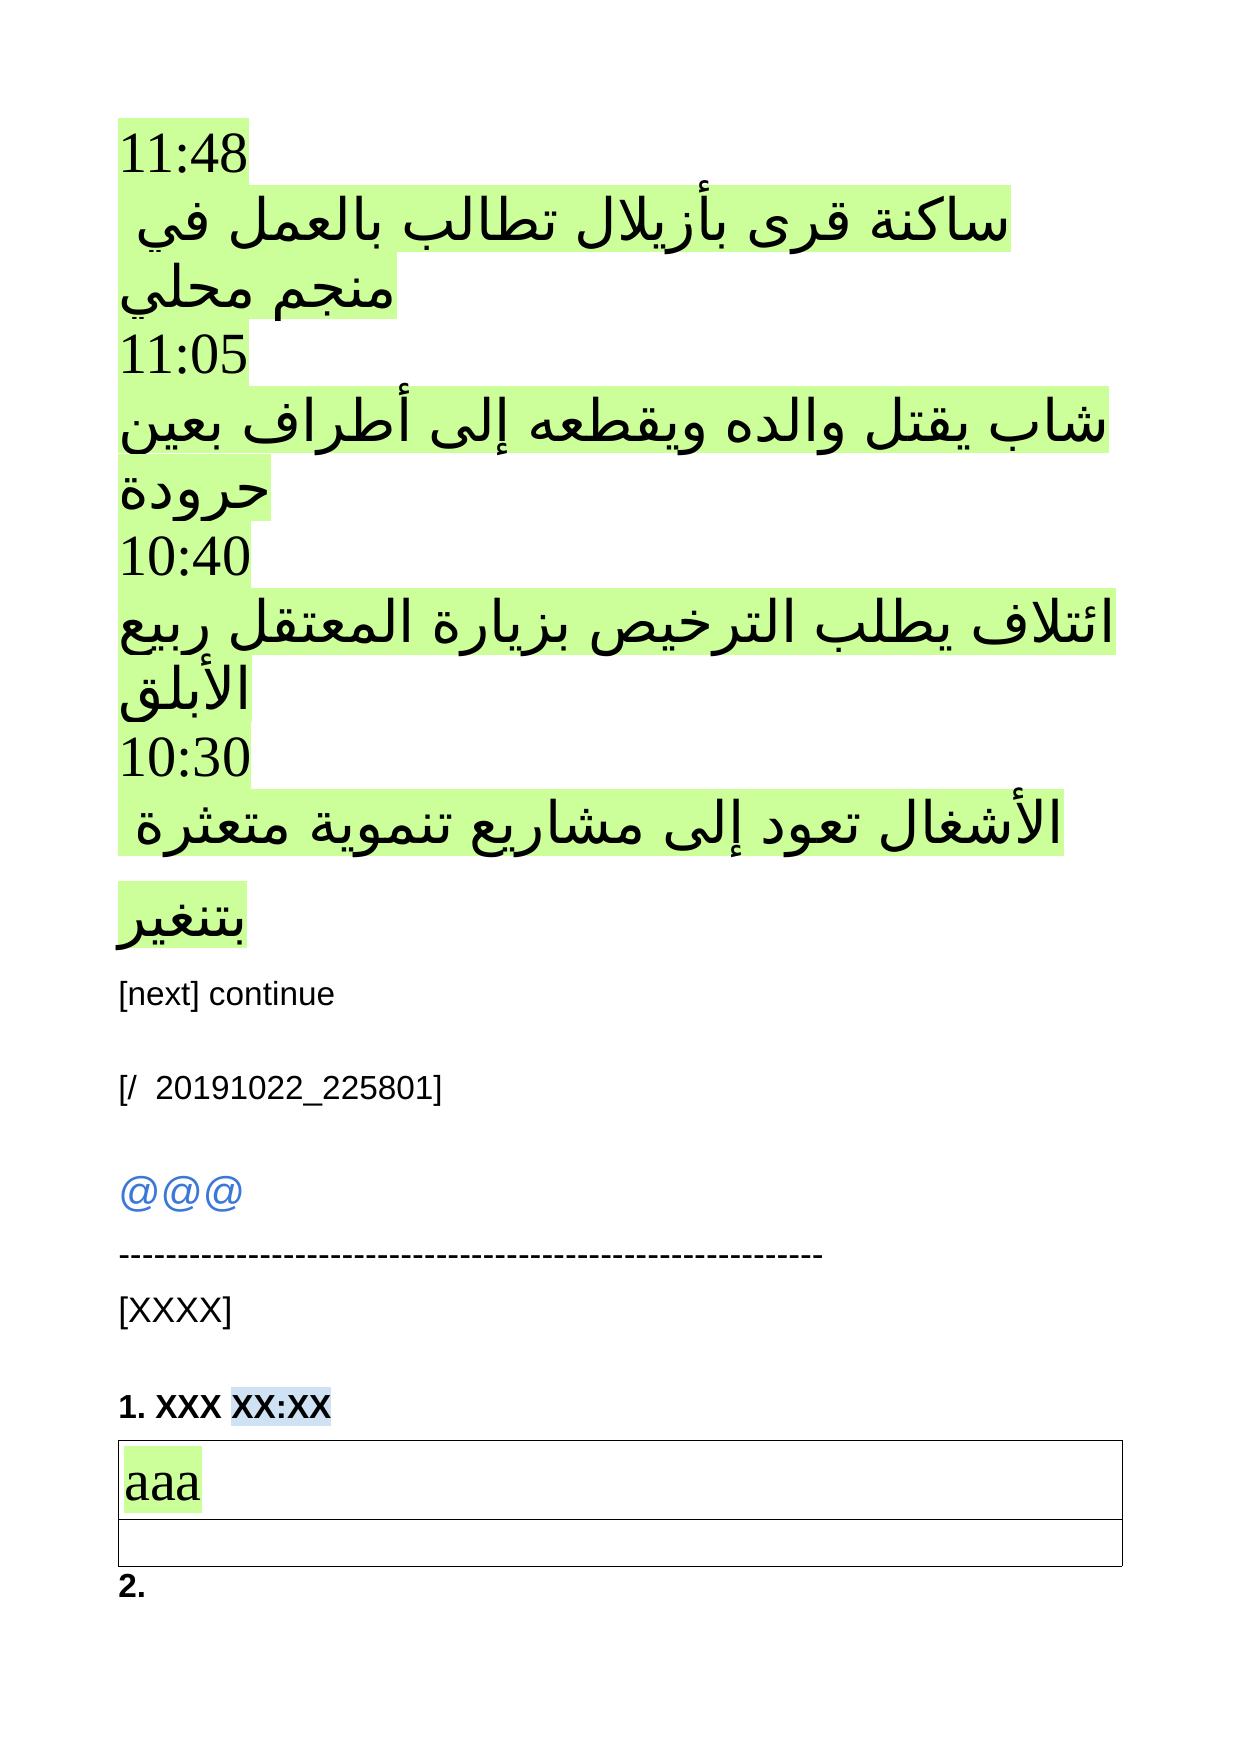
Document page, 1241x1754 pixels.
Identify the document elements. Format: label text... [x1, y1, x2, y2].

text الأشغال تعود إلى مشاريع تنموية متعثرة بتنغير [118, 789, 1122, 948]
text [next] continue [118, 974, 1122, 1012]
text ------------------------------------------------------------ [118, 1233, 1122, 1274]
text [XXXX] [118, 1290, 1122, 1330]
text ائتلاف يطلب الترخيص بزيارة المعتقل ربيع الأبلق [118, 588, 1122, 722]
text 11:48 [118, 118, 1122, 185]
text 11:05 [118, 319, 1122, 386]
text 10:40 [118, 521, 1122, 588]
text @@@ [118, 1167, 1122, 1215]
text ساكنة قرى بأزيلال تطالب بالعمل في منجم محلي [118, 185, 1122, 319]
text 2. [118, 1567, 1122, 1605]
text [/ 20191022_225801] [118, 1068, 1122, 1107]
text 1. XXX XX:XX [118, 1387, 1122, 1426]
table_header aaa [119, 1441, 1122, 1519]
text شاب يقتل والده ويقطعه إلى أطراف بعين حرودة [118, 386, 1122, 521]
text 10:30 [118, 722, 1122, 789]
table_cell [119, 1520, 1122, 1566]
